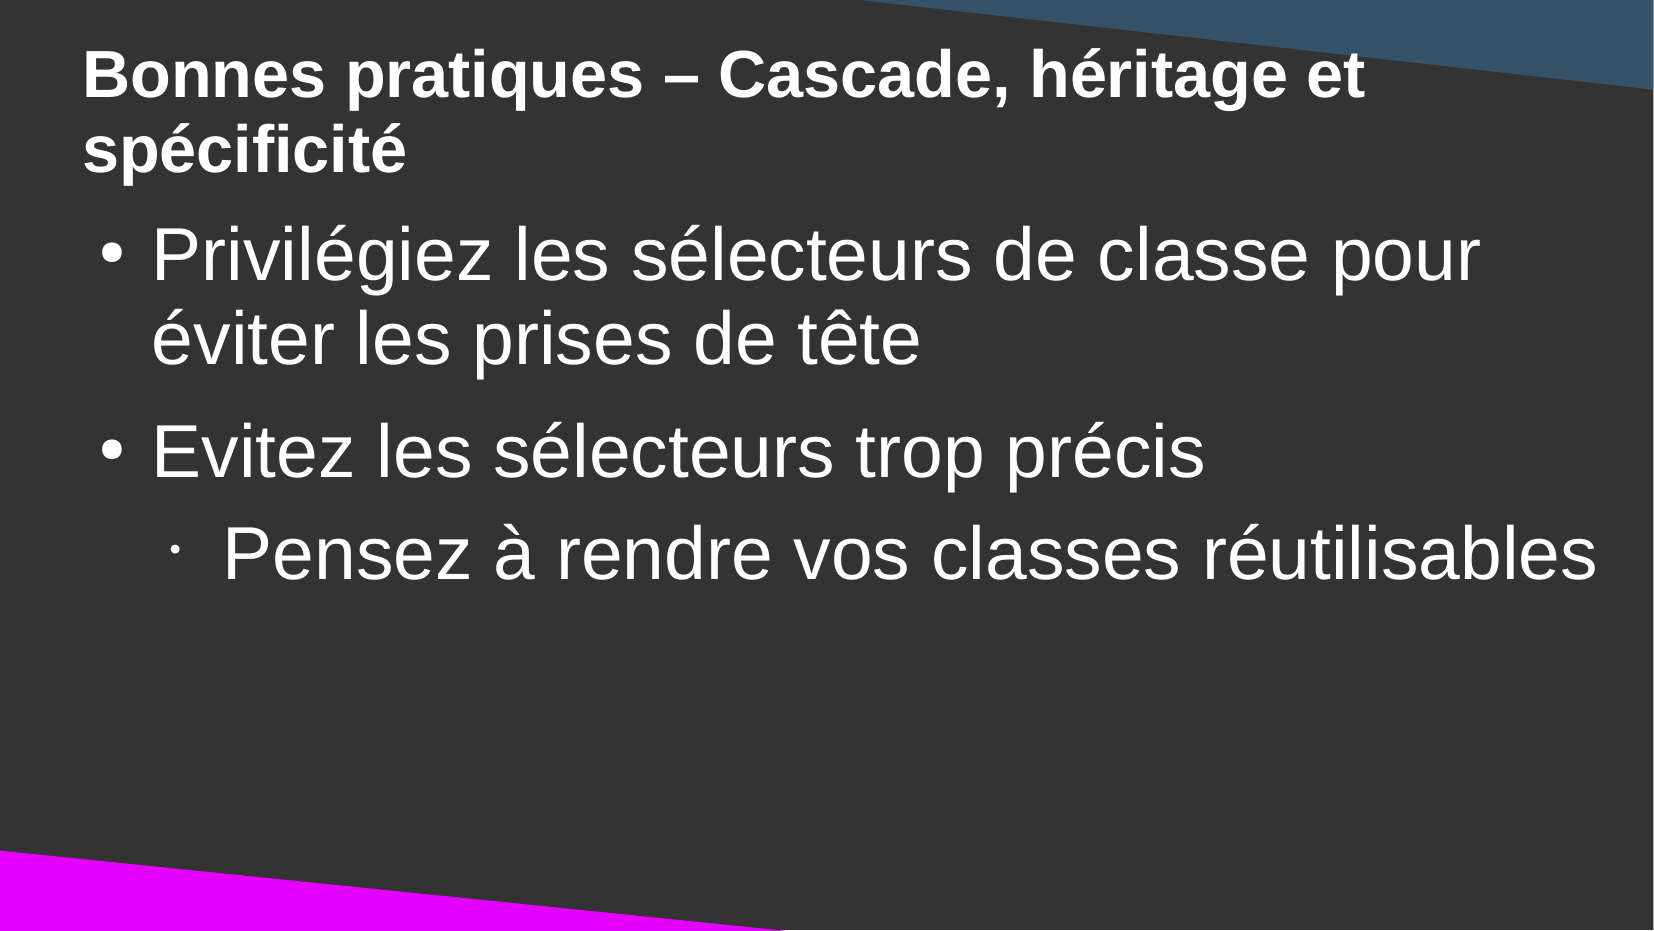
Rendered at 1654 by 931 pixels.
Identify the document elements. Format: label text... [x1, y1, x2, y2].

text_box [859, 0, 1654, 90]
list Privilégiez les sélecteurs de classe pour éviter les prises de tête Evitez les sélecteurs trop précis Pensez à rendre vos classes réutilisables [80, 212, 1605, 866]
text_box [0, 850, 788, 931]
title Bonnes pratiques – Cascade, héritage et spécificité [82, 37, 1571, 187]
